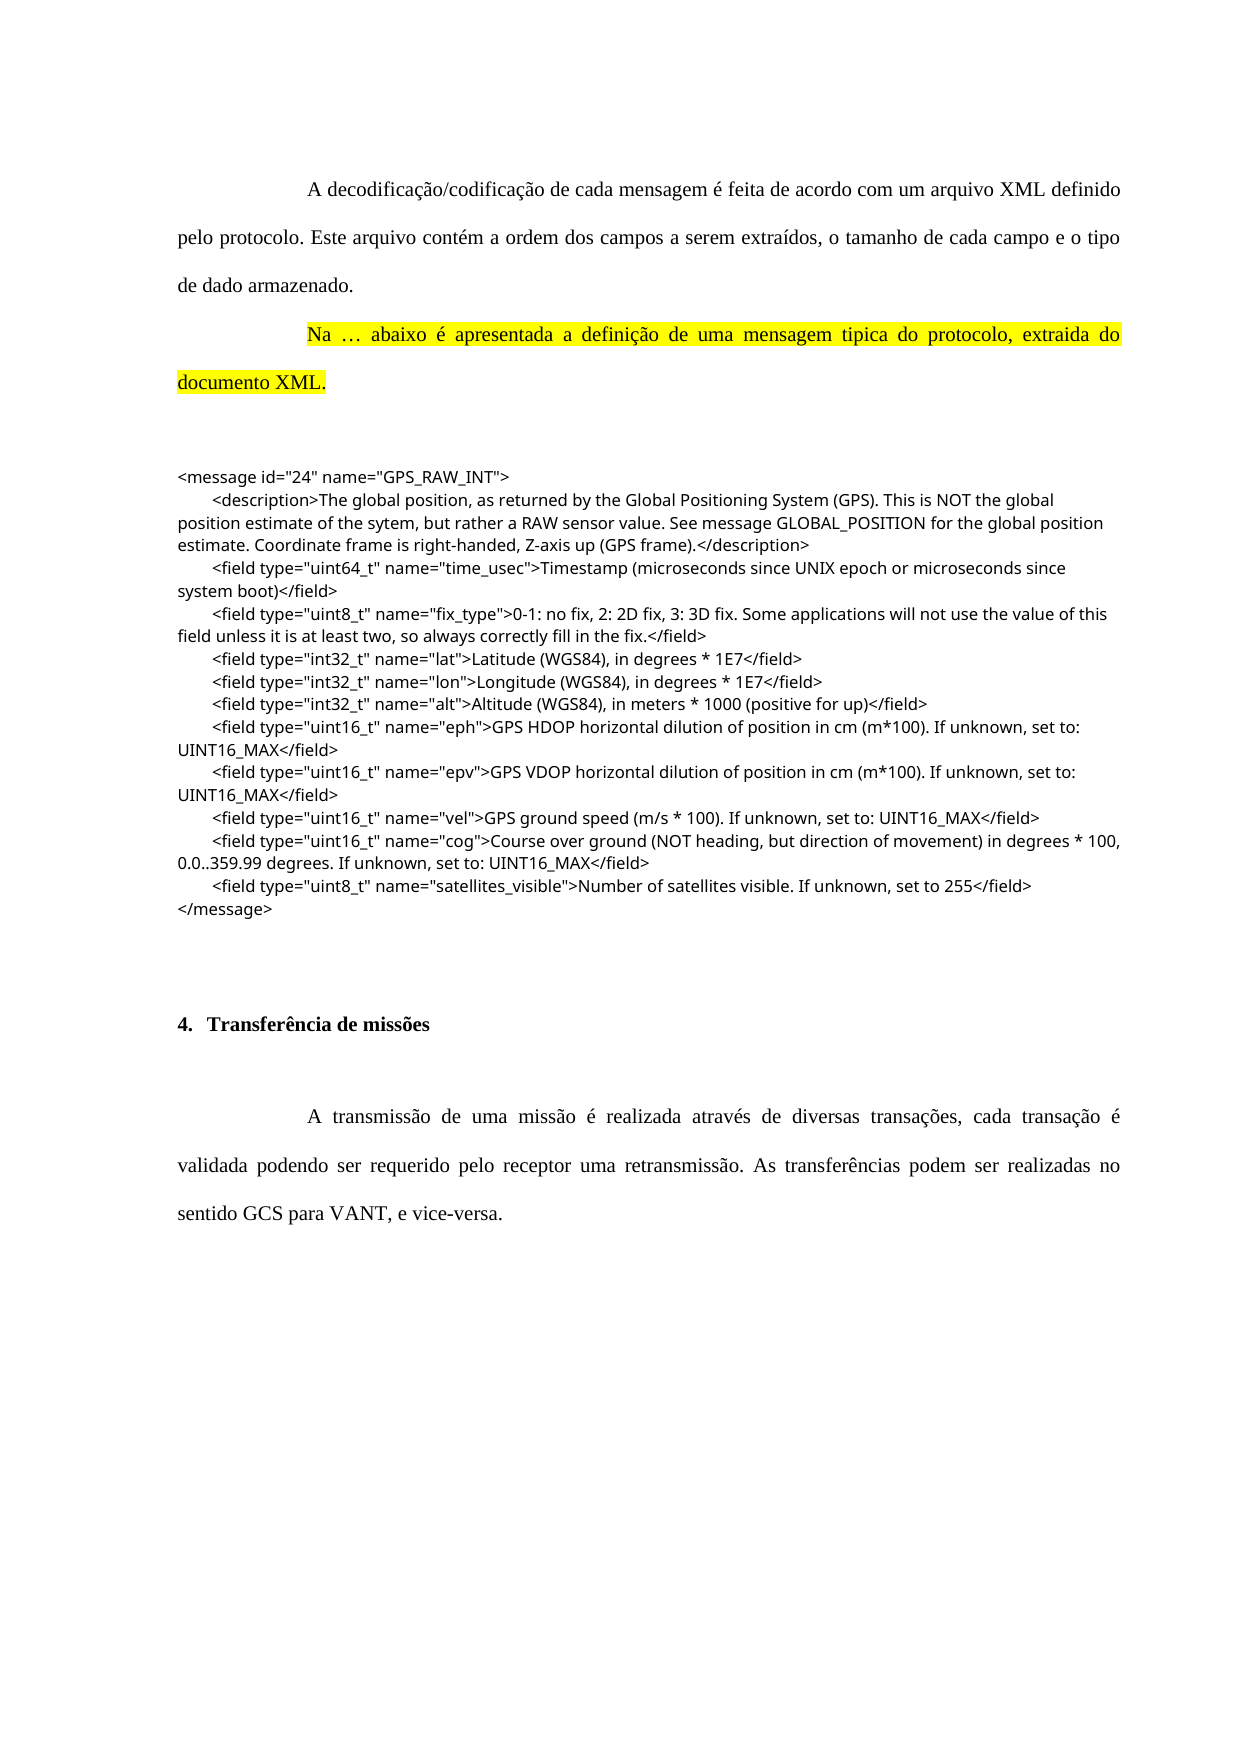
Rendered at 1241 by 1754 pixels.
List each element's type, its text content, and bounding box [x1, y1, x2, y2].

text <field type="int32_t" name="lon">Longitude (WGS84), in degrees * 1E7</field> [177, 670, 1121, 693]
text <message id="24" name="GPS_RAW_INT"> [177, 466, 1121, 489]
text </message> [177, 897, 1121, 920]
text <field type="uint64_t" name="time_usec">Timestamp (microseconds since UNIX epoch or microseconds since system boot)</field> [177, 557, 1121, 602]
text A transmissão de uma missão é realizada através de diversas transações, cada transação é validada podendo ser requerido pelo receptor uma retransmissão. As transferências podem ser realizadas no sentido GCS para VANT, e vice-versa. [177, 1104, 1121, 1225]
text <field type="uint8_t" name="fix_type">0-1: no fix, 2: 2D fix, 3: 3D fix. Some applications will not use the value of this field unless it is at least two, so always correctly fill in the fix.</field> [177, 602, 1121, 648]
text <field type="uint16_t" name="cog">Course over ground (NOT heading, but direction of movement) in degrees * 100, 0.0..359.99 degrees. If unknown, set to: UINT16_MAX</field> [177, 829, 1121, 875]
text Na … abaixo é apresentada a definição de uma mensagem tipica do protocolo, extraida do documento XML. [177, 322, 1121, 394]
text <field type="int32_t" name="alt">Altitude (WGS84), in meters * 1000 (positive for up)</field> [177, 693, 1121, 716]
text <description>The global position, as returned by the Global Positioning System (GPS). This is NOT the global position estimate of the sytem, but rather a RAW sensor value. See message GLOBAL_POSITION for the global position estimate. Coordinate frame is right-handed, Z-axis up (GPS frame).</description> [177, 489, 1121, 557]
text <field type="uint16_t" name="eph">GPS HDOP horizontal dilution of position in cm (m*100). If unknown, set to: UINT16_MAX</field> [177, 716, 1121, 761]
text A decodificação/codificação de cada mensagem é feita de acordo com um arquivo XML definido pelo protocolo. Este arquivo contém a ordem dos campos a serem extraídos, o tamanho de cada campo e o tipo de dado armazenado. [177, 177, 1121, 297]
text <field type="int32_t" name="lat">Latitude (WGS84), in degrees * 1E7</field> [177, 648, 1121, 670]
text <field type="uint16_t" name="epv">GPS VDOP horizontal dilution of position in cm (m*100). If unknown, set to: UINT16_MAX</field> [177, 761, 1121, 807]
text <field type="uint8_t" name="satellites_visible">Number of satellites visible. If unknown, set to 255</field> [177, 875, 1121, 897]
text <field type="uint16_t" name="vel">GPS ground speed (m/s * 100). If unknown, set to: UINT16_MAX</field> [177, 807, 1121, 829]
subtitle Transferência de missões [177, 1012, 1121, 1036]
